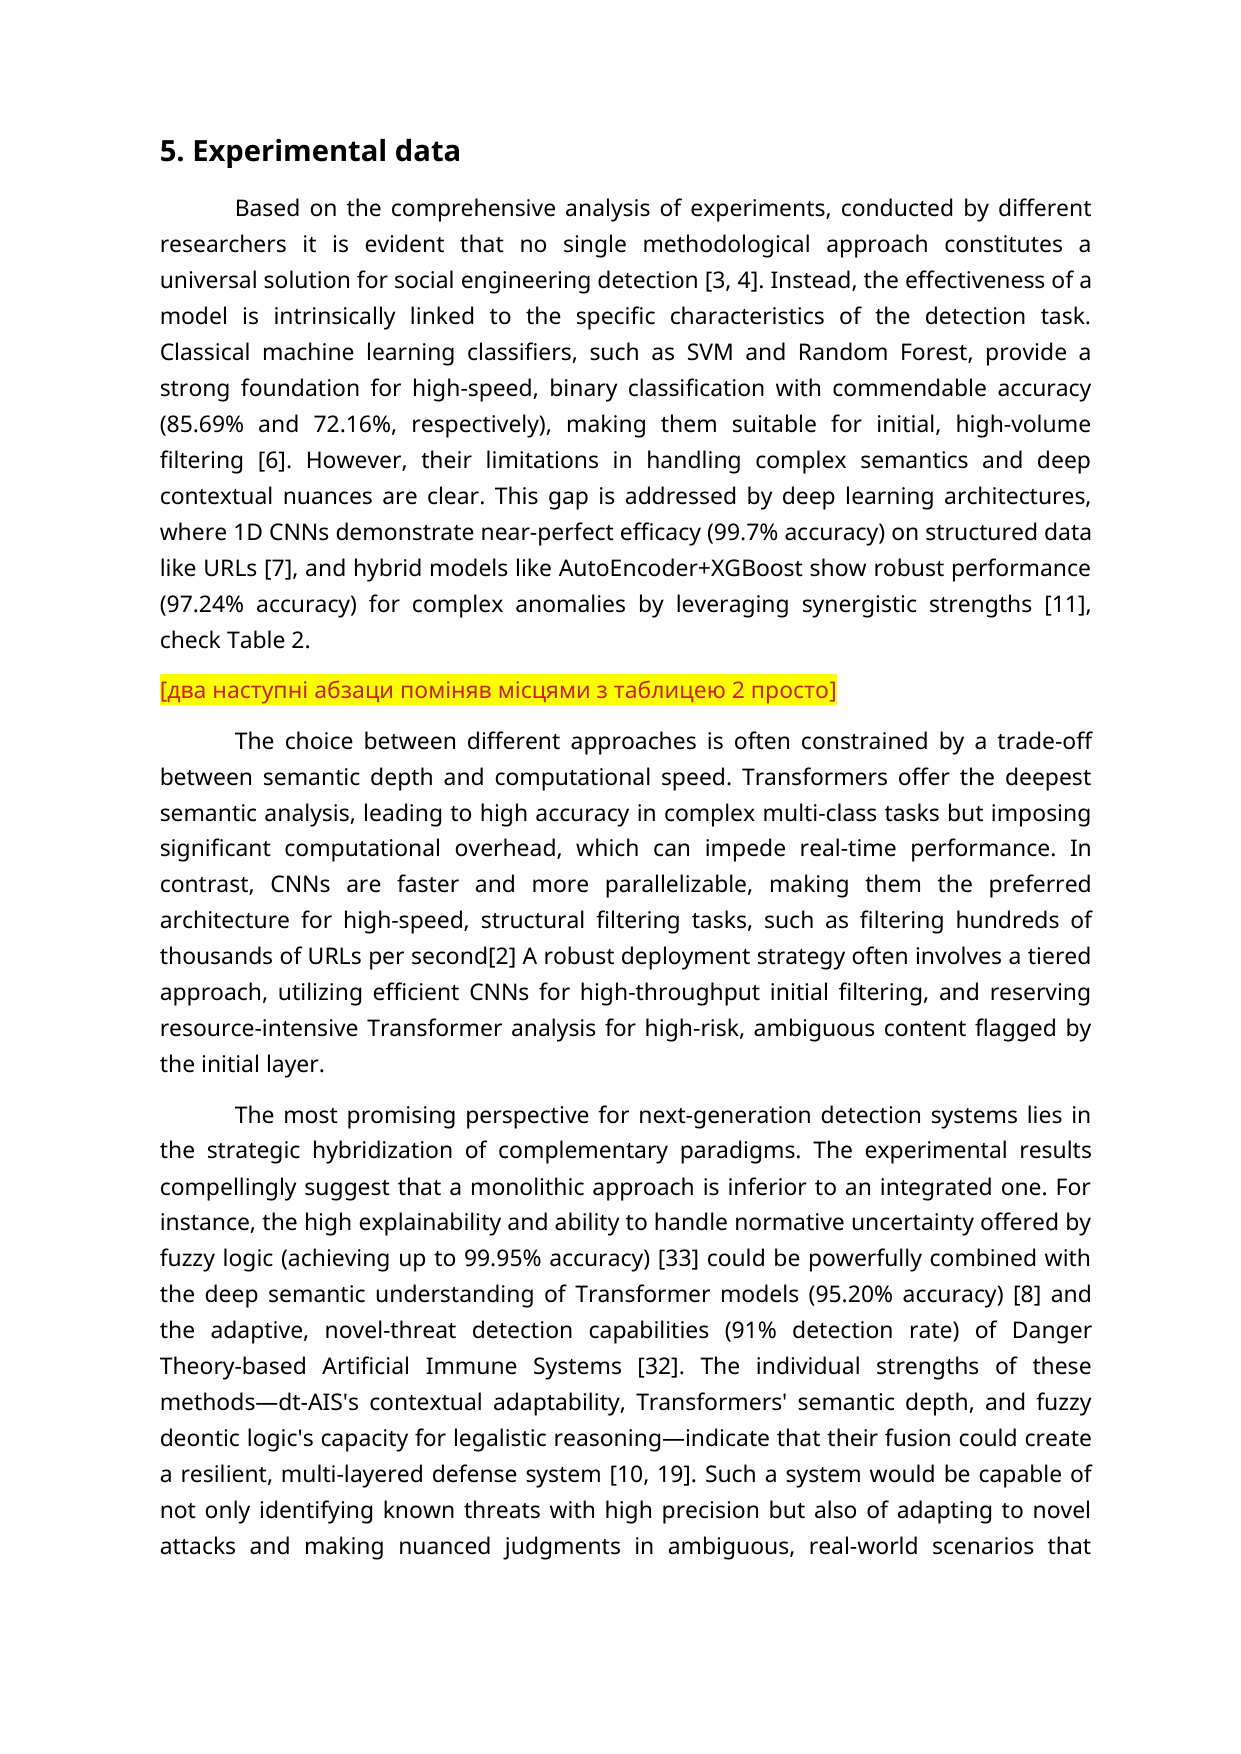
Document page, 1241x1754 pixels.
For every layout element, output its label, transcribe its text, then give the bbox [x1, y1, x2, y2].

subtitle Experimental data [159, 130, 1093, 169]
text The choice between different approaches is often constrained by a trade-off between semantic depth and computational speed. Transformers offer the deepest semantic analysis, leading to high accuracy in complex multi-class tasks but imposing significant computational overhead, which can impede real-time performance. In contrast, CNNs are faster and more parallelizable, making them the preferred architecture for high-speed, structural filtering tasks, such as filtering hundreds of thousands of URLs per second[2] A robust deployment strategy often involves a tiered approach, utilizing efficient CNNs for high-throughput initial filtering, and reserving resource-intensive Transformer analysis for high-risk, ambiguous content flagged by the initial layer. [159, 724, 1093, 1079]
text [два наступні абзаци поміняв місцями з таблицею 2 просто] [159, 674, 1093, 705]
text Based on the comprehensive analysis of experiments, conducted by different researchers it is evident that no single methodological approach constitutes a universal solution for social engineering detection [3, 4]. Instead, the effectiveness of a model is intrinsically linked to the specific characteristics of the detection task. Classical machine learning classifiers, such as SVM and Random Forest, provide a strong foundation for high-speed, binary classification with commendable accuracy (85.69% and 72.16%, respectively), making them suitable for initial, high-volume filtering [6]. However, their limitations in handling complex semantics and deep contextual nuances are clear. This gap is addressed by deep learning architectures, where 1D CNNs demonstrate near-perfect efficacy (99.7% accuracy) on structured data like URLs [7], and hybrid models like AutoEncoder+XGBoost show robust performance (97.24% accuracy) for complex anomalies by leveraging synergistic strengths [11], check Table 2. [159, 192, 1093, 655]
text The most promising perspective for next-generation detection systems lies in the strategic hybridization of complementary paradigms. The experimental results compellingly suggest that a monolithic approach is inferior to an integrated one. For instance, the high explainability and ability to handle normative uncertainty offered by fuzzy logic (achieving up to 99.95% accuracy) [33] could be powerfully combined with the deep semantic understanding of Transformer models (95.20% accuracy) [8] and the adaptive, novel-threat detection capabilities (91% detection rate) of Danger Theory-based Artificial Immune Systems [32]. The individual strengths of these methods—dt-AIS's contextual adaptability, Transformers' semantic depth, and fuzzy deontic logic's capacity for legalistic reasoning—indicate that their fusion could create a resilient, multi-layered defense system [10, 19]. Such a system would be capable of not only identifying known threats with high precision but also of adapting to novel attacks and making nuanced judgments in ambiguous, real-world scenarios that [159, 1098, 1093, 1561]
